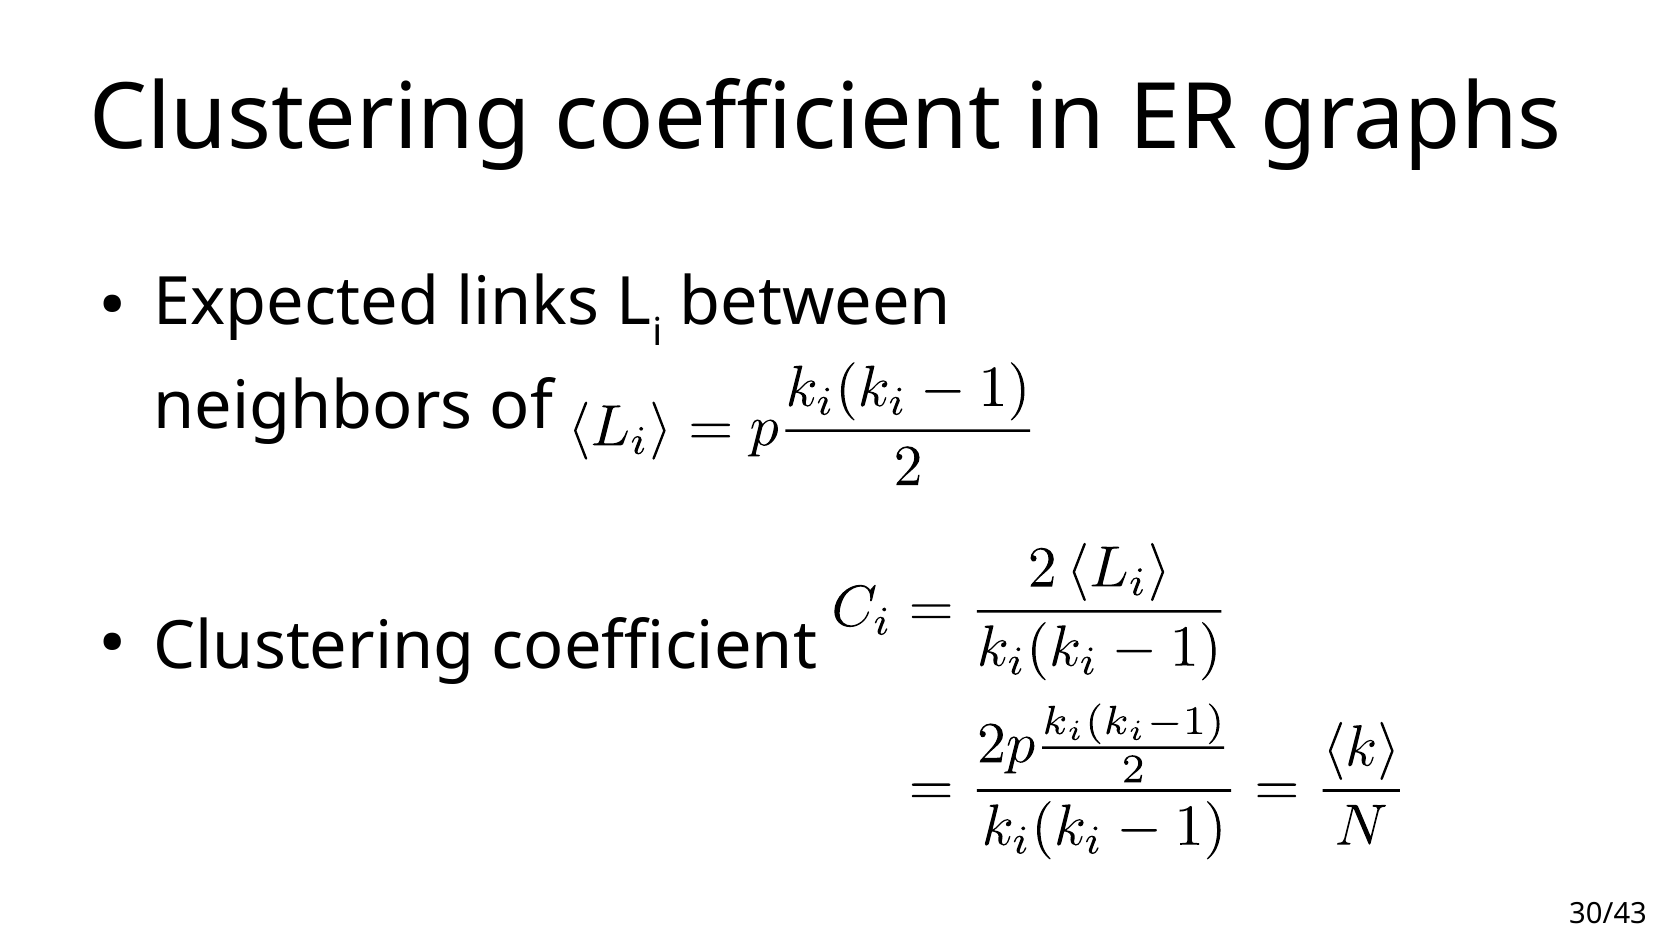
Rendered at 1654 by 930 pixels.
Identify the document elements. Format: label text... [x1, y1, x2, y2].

text_box [567, 362, 1031, 486]
title Clustering coefficient in ER graphs [0, 1, 1653, 226]
list Expected links Li between neighbors of i: Clustering coefficient [82, 252, 1571, 793]
text_box [831, 542, 1400, 860]
